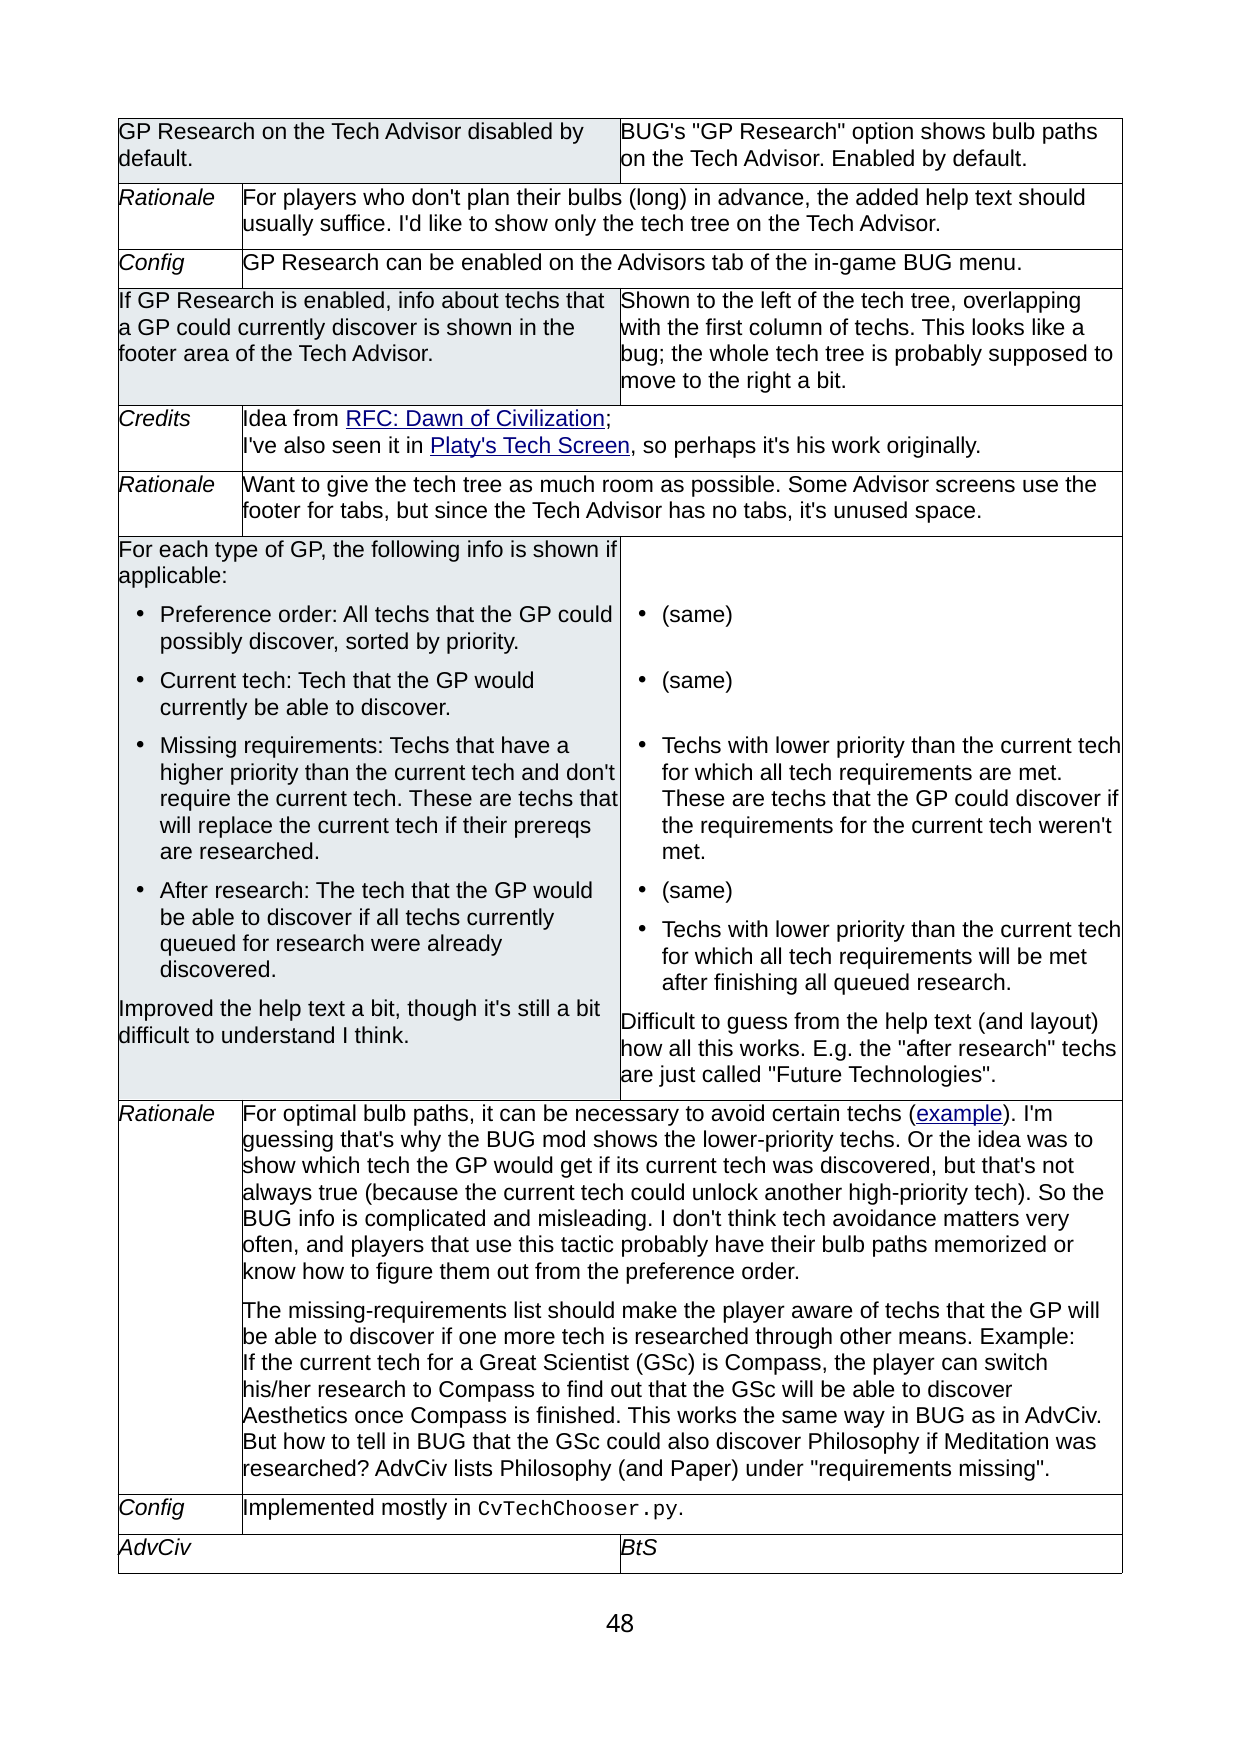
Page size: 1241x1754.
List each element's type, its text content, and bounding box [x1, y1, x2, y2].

table_cell Rationale [119, 184, 242, 248]
table_cell Shown to the left of the tech tree, overlapping with the first column of techs. This looks like a bug; the whole tech tree is probably supposed to move to the right a bit. [621, 289, 1122, 405]
table_cell Idea from RFC: Dawn of Civilization; I've also seen it in Platy's Tech Screen, so perhaps it's his work originally. [243, 406, 1122, 471]
table_cell AdvCiv [119, 1535, 620, 1572]
table_cell For each type of GP, the following info is shown if applicable: Preference order: All techs that the GP could possibly discover, sorted by priority. Current tech: Tech that the GP would currently be able to discover. Missing requirements: Techs that have a higher priority than the current tech and don't require the current tech. These are techs that will replace the current tech if their prereqs are researched. After research: The tech that the GP would be able to discover if all techs currently queued for research were already discovered. Improved the help text a bit, though it's still a bit difficult to understand I think. [119, 537, 620, 1099]
table_cell Implemented mostly in CvTechChooser.py. [243, 1495, 1122, 1534]
table_cell For optimal bulb paths, it can be necessary to avoid certain techs (example). I'm guessing that's why the BUG mod shows the lower-priority techs. Or the idea was to show which tech the GP would get if its current tech was discovered, but that's not always true (because the current tech could unlock another high-priority tech). So the BUG info is complicated and misleading. I don't think tech avoidance matters very often, and players that use this tactic probably have their bulb paths memorized or know how to figure them out from the preference order. The missing-requirements list should make the player aware of techs that the GP will be able to discover if one more tech is researched through other means. Example: If the current tech for a Great Scientist (GSc) is Compass, the player can switch his/her research to Compass to find out that the GSc will be able to discover Aesthetics once Compass is finished. This works the same way in BUG as in AdvCiv. But how to tell in BUG that the GSc could also discover Philosophy if Meditation was researched? AdvCiv lists Philosophy (and Paper) under "requirements missing". [243, 1101, 1122, 1493]
table_cell Want to give the tech tree as much room as possible. Some Advisor screens use the footer for tabs, but since the Tech Advisor has no tabs, it's unused space. [243, 472, 1122, 536]
table_cell Config [119, 1495, 242, 1534]
table_cell Credits [119, 406, 242, 471]
table_cell Rationale [119, 472, 242, 536]
table_cell Rationale [119, 1101, 242, 1493]
table_cell BUG's "GP Research" option shows bulb paths on the Tech Advisor. Enabled by default. [621, 119, 1122, 183]
table_cell If GP Research is enabled, info about techs that a GP could currently discover is shown in the footer area of the Tech Advisor. [119, 289, 620, 405]
table_cell BtS [621, 1535, 1122, 1572]
table_cell Config [119, 250, 242, 287]
table_cell GP Research on the Tech Advisor disabled by default. [119, 119, 620, 183]
table_cell GP Research can be enabled on the Advisors tab of the in-game BUG menu. [243, 250, 1122, 287]
table_cell For players who don't plan their bulbs (long) in advance, the added help text should usually suffice. I'd like to show only the tech tree on the Tech Advisor. [243, 184, 1122, 248]
table_cell (same) (same) Techs with lower priority than the current tech for which all tech requirements are met. These are techs that the GP could discover if the requirements for the current tech weren't met. (same) Techs with lower priority than the current tech for which all tech requirements will be met after finishing all queued research. Difficult to guess from the help text (and layout) how all this works. E.g. the "after research" techs are just called "Future Technologies". [621, 537, 1122, 1099]
